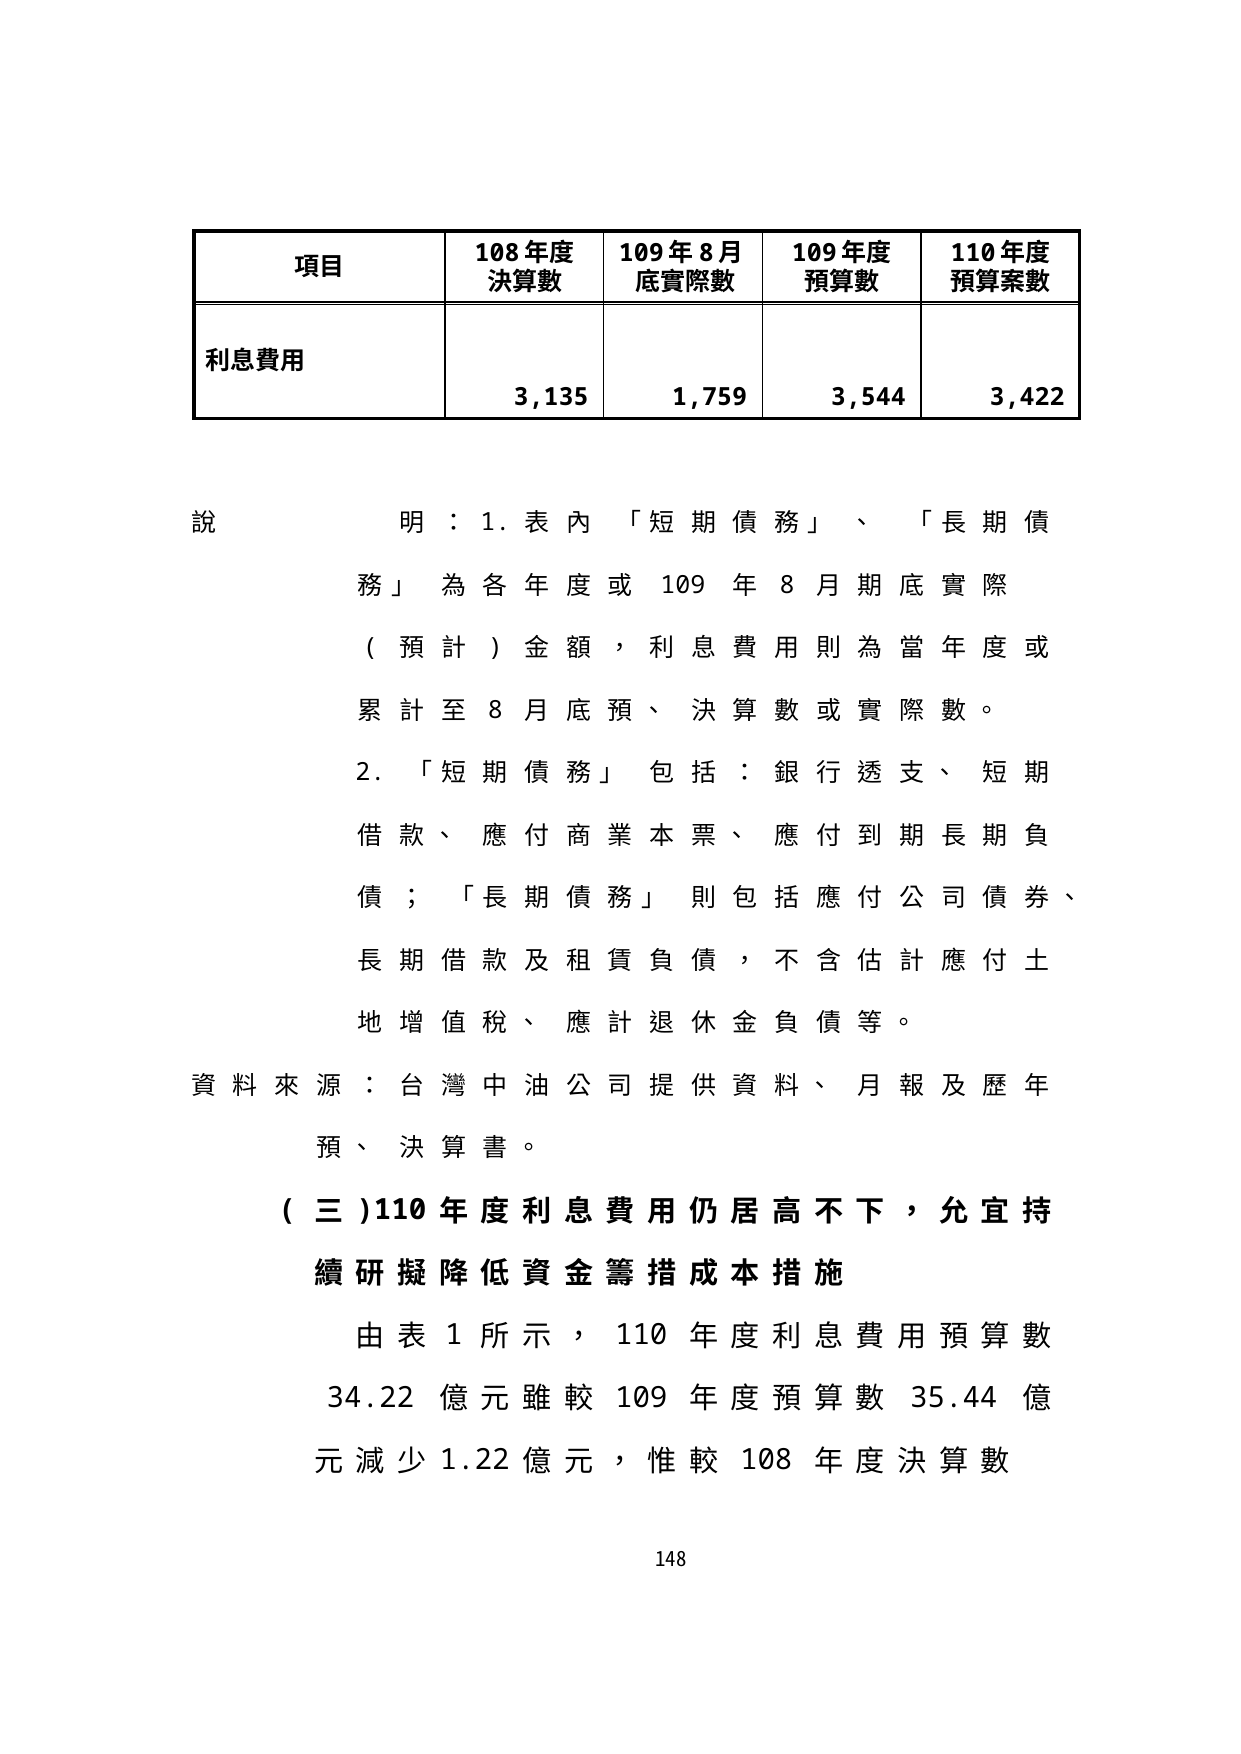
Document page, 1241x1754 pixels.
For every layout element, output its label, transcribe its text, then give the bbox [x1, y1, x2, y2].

table_header 108年度 決算數 [446, 233, 603, 301]
table_header 項目 [196, 233, 444, 301]
table_cell 3,544 [763, 305, 920, 417]
text 說 明：1.表內「短期債務」、「長期債務」為各年度或109年8月期底實際(預計)金額，利息費用則為當年度或累計至8月底預、決算數或實際數。 [183, 479, 1058, 729]
text 由表1所示，110年度利息費用預算數34.22億元雖較109年度預算數35.44億元減少1.22億元，惟較108年度決算數 [271, 1292, 1058, 1479]
text 資料來源：台灣中油公司提供資料、月報及歷年預、決算書。 [183, 1042, 1058, 1167]
table_header 109年8月底實際數 [604, 233, 762, 301]
table_cell 1,759 [604, 305, 762, 417]
table_header 109年度 預算數 [763, 233, 920, 301]
table_cell 利息費用 [196, 305, 444, 417]
table_cell 3,135 [446, 305, 603, 417]
text (三)110年度利息費用仍居高不下，允宜持續研擬降低資金籌措成本措施 [242, 1167, 1058, 1292]
table_header 110年度 預算案數 [922, 233, 1078, 301]
table_cell 3,422 [922, 305, 1078, 417]
text 2.「短期債務」包括：銀行透支、短期借款、應付商業本票、應付到期長期負債；「長期債務」則包括應付公司債券、長期借款及租賃負債，不含估計應付土地增值稅、應計退休金負債等。 [309, 729, 1058, 1042]
